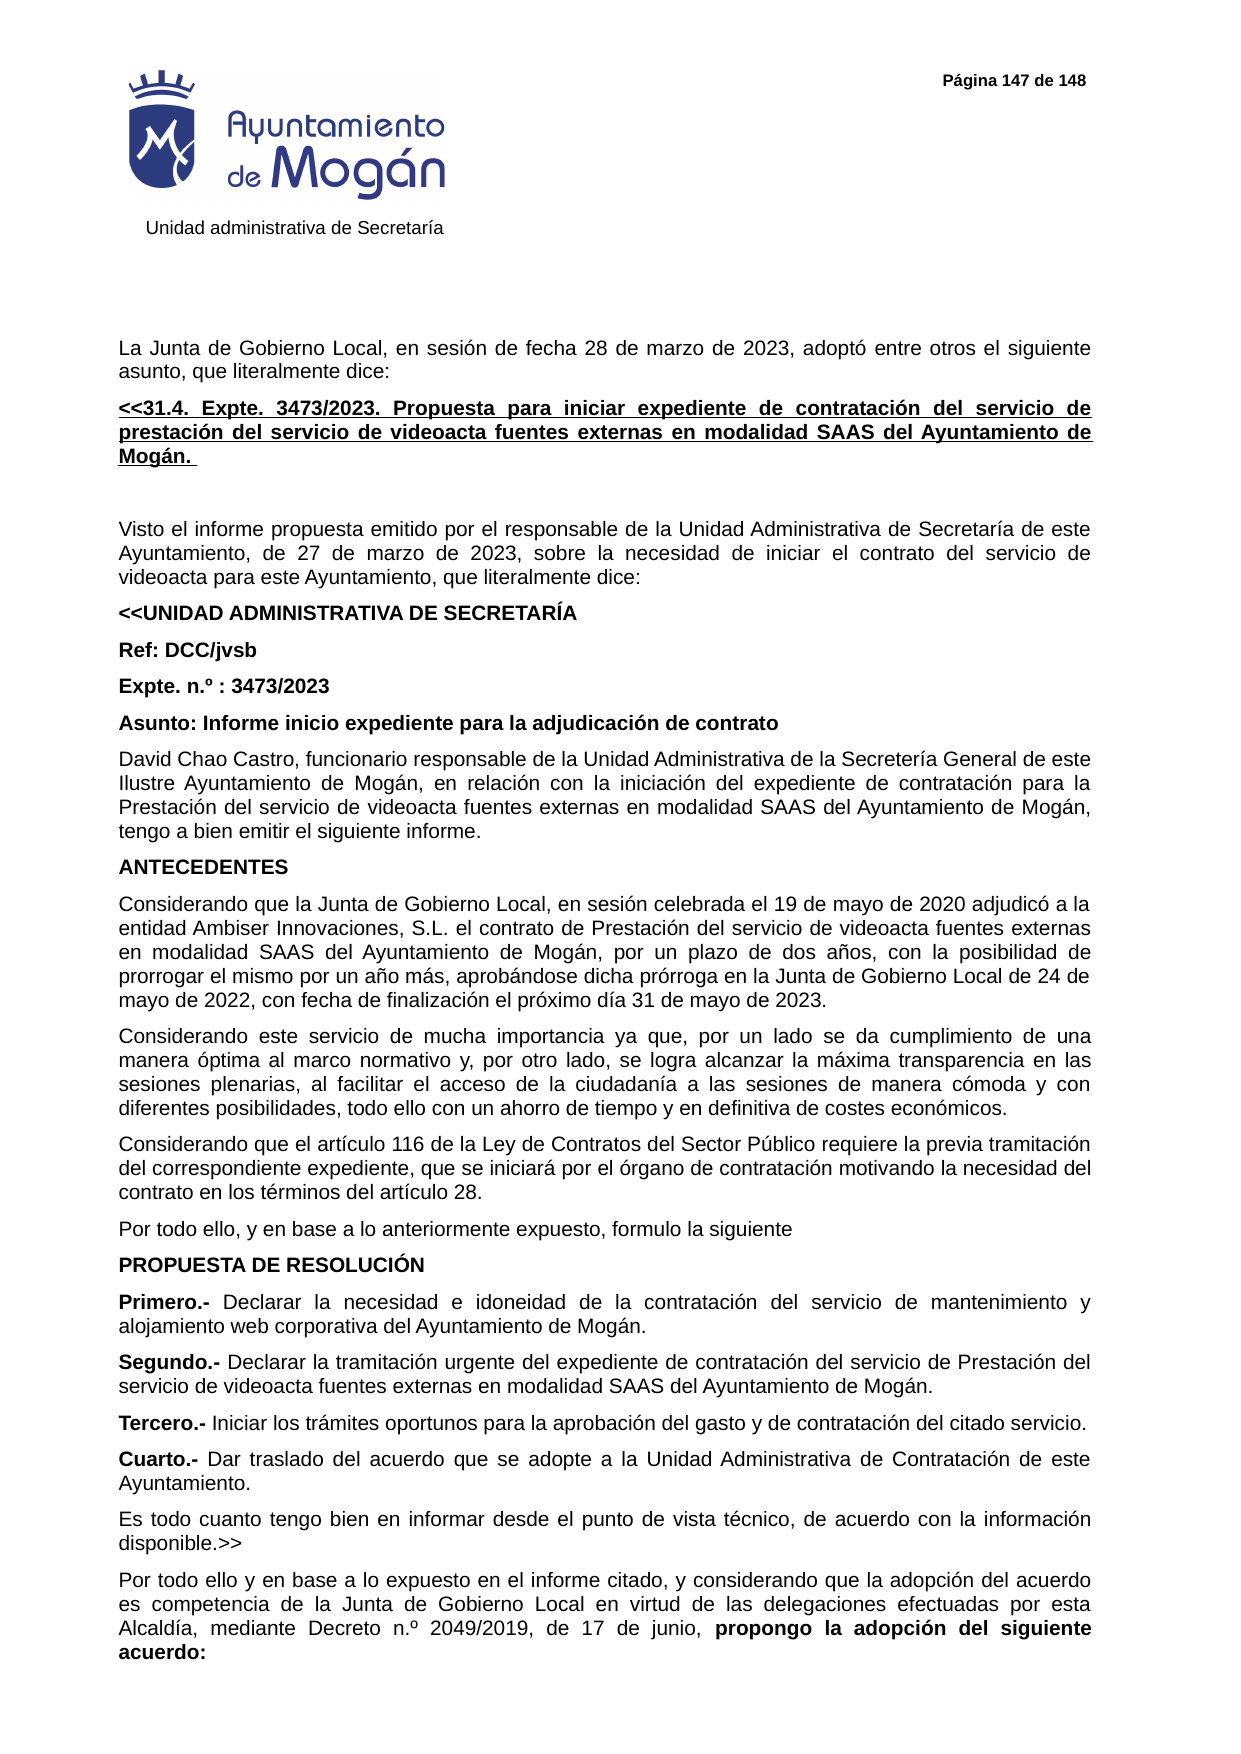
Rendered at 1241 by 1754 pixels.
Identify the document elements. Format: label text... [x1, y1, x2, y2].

text PROPUESTA DE RESOLUCIÓN [118, 1253, 1092, 1277]
text <<31.4. Expte. 3473/2023. Propuesta para iniciar expediente de contratación del servicio de [118, 396, 1092, 417]
text prestación del servicio de videoacta fuentes externas en modalidad SAAS del Ayuntamiento de [118, 418, 1092, 441]
text Visto el informe propuesta emitido por el responsable de la Unidad Administrativa de Secretaría de este Ayuntamiento, de 27 de marzo de 2023, sobre la necesidad de iniciar el contrato del servicio de videoacta para este Ayuntamiento, que literalmente dice: [118, 517, 1092, 588]
text Es todo cuanto tengo bien en informar desde el punto de vista técnico, de acuerdo con la información disponible.>> [118, 1507, 1092, 1555]
text Considerando que el artículo 116 de la Ley de Contratos del Sector Público requiere la previa tramitación del correspondiente expediente, que se iniciará por el órgano de contratación motivando la necesidad del contrato en los términos del artículo 28. [118, 1132, 1092, 1204]
text Considerando este servicio de mucha importancia ya que, por un lado se da cumplimiento de una manera óptima al marco normativo y, por otro lado, se logra alcanzar la máxima transparencia en las sesiones plenarias, al facilitar el acceso de la ciudadanía a las sesiones de manera cómoda y con diferentes posibilidades, todo ello con un ahorro de tiempo y en definitiva de costes económicos. [118, 1024, 1092, 1120]
text Primero.- Declarar la necesidad e idoneidad de la contratación del servicio de mantenimiento y alojamiento web corporativa del Ayuntamiento de Mogán. [118, 1289, 1092, 1337]
text Por todo ello y en base a lo expuesto en el informe citado, y considerando que la adopción del acuerdo es competencia de la Junta de Gobierno Local en virtud de las delegaciones efectuadas por esta Alcaldía, mediante Decreto n.º 2049/2019, de 17 de junio, propongo la adopción del siguiente acuerdo: [118, 1568, 1092, 1663]
text ANTECEDENTES [118, 855, 1092, 879]
text Segundo.- Declarar la tramitación urgente del expediente de contratación del servicio de Prestación del servicio de videoacta fuentes externas en modalidad SAAS del Ayuntamiento de Mogán. [118, 1350, 1092, 1398]
text Asunto: Informe inicio expediente para la adjudicación de contrato [118, 710, 1092, 734]
text <<UNIDAD ADMINISTRATIVA DE SECRETARÍA [118, 601, 1092, 625]
text Considerando que la Junta de Gobierno Local, en sesión celebrada el 19 de mayo de 2020 adjudicó a la entidad Ambiser Innovaciones, S.L. el contrato de Prestación del servicio de videoacta fuentes externas en modalidad SAAS del Ayuntamiento de Mogán, por un plazo de dos años, con la posibilidad de prorrogar el mismo por un año más, aprobándose dicha prórroga en la Junta de Gobierno Local de 24 de mayo de 2022, con fecha de finalización el próximo día 31 de mayo de 2023. [118, 892, 1092, 1011]
text Expte. n.º : 3473/2023 [118, 674, 1092, 698]
text Tercero.- Iniciar los trámites oportunos para la aprobación del gasto y de contratación del citado servicio. [118, 1410, 1092, 1434]
picture [128, 70, 445, 206]
text David Chao Castro, funcionario responsable de la Unidad Administrativa de la Secretería General de este Ilustre Ayuntamiento de Mogán, en relación con la iniciación del expediente de contratación para la Prestación del servicio de videoacta fuentes externas en modalidad SAAS del Ayuntamiento de Mogán, tengo a bien emitir el siguiente informe. [118, 747, 1092, 843]
text Mogán. [118, 442, 1092, 468]
text Ref: DCC/jvsb [118, 637, 1092, 661]
text Cuarto.- Dar traslado del acuerdo que se adopte a la Unidad Administrativa de Contratación de este Ayuntamiento. [118, 1447, 1092, 1495]
text Por todo ello, y en base a lo anteriormente expuesto, formulo la siguiente [118, 1217, 1092, 1241]
text La Junta de Gobierno Local, en sesión de fecha 28 de marzo de 2023, adoptó entre otros el siguiente asunto, que literalmente dice: [118, 335, 1092, 383]
